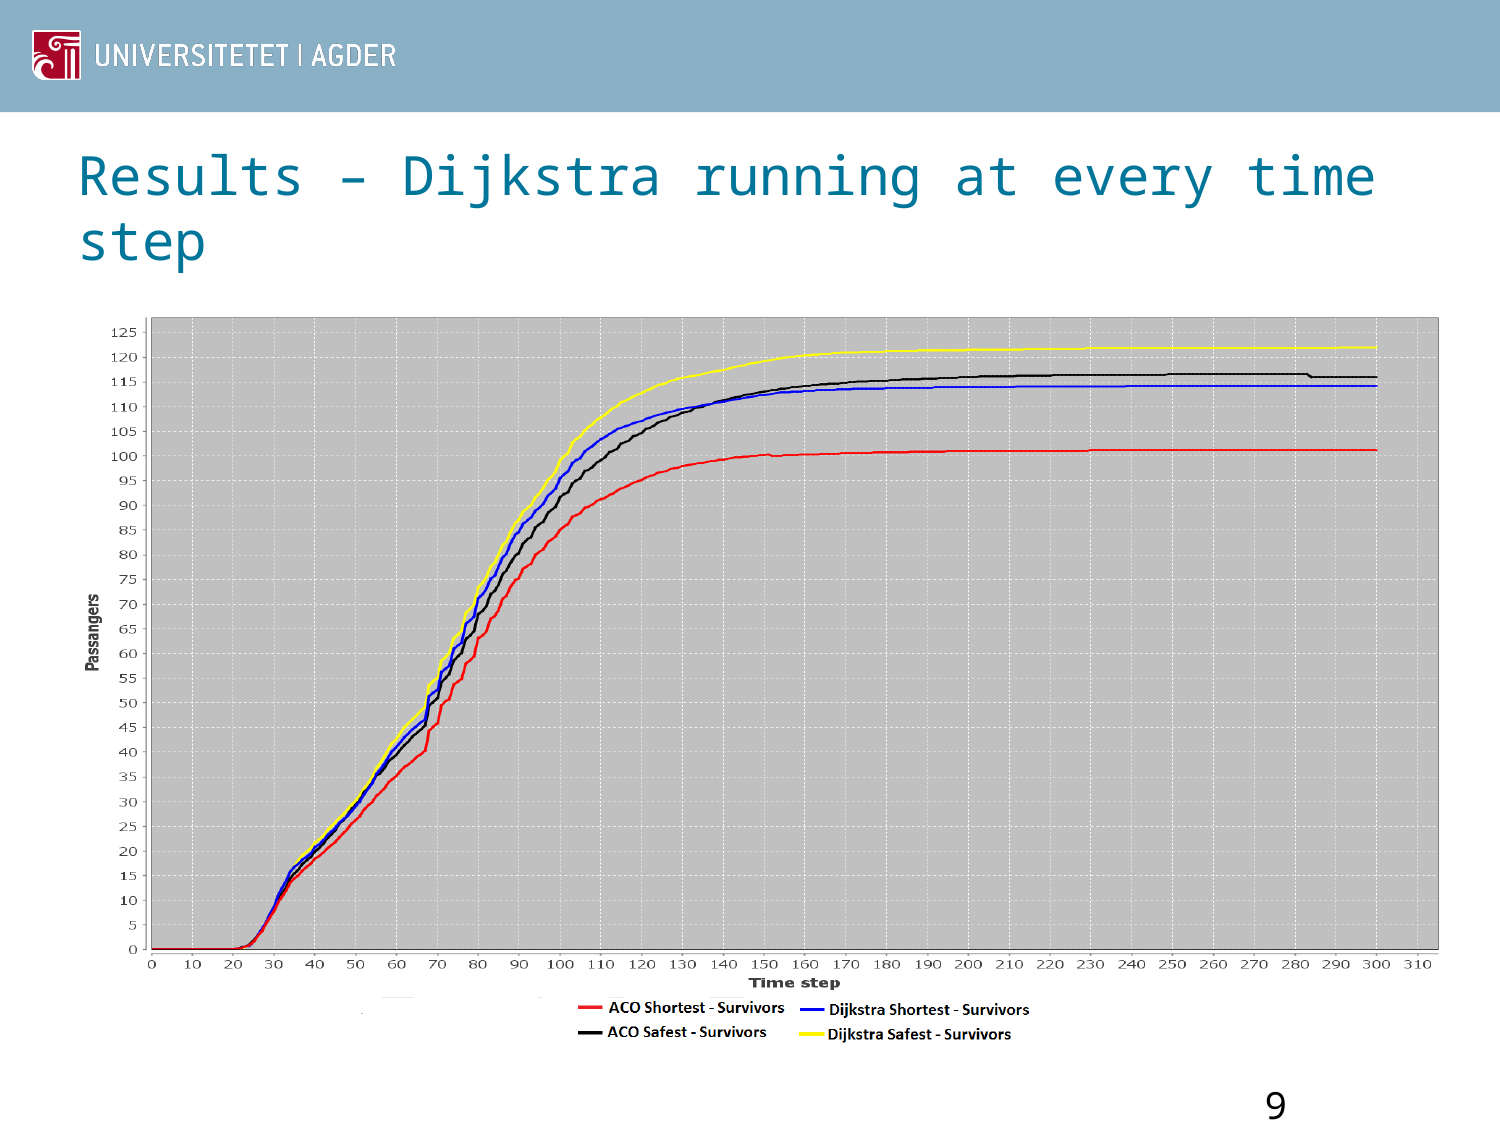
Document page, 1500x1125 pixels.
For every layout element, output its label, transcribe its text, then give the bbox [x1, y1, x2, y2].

picture [32, 30, 395, 80]
picture [78, 312, 1446, 1050]
title Results – Dijkstra running at every time step [62, 75, 1462, 279]
